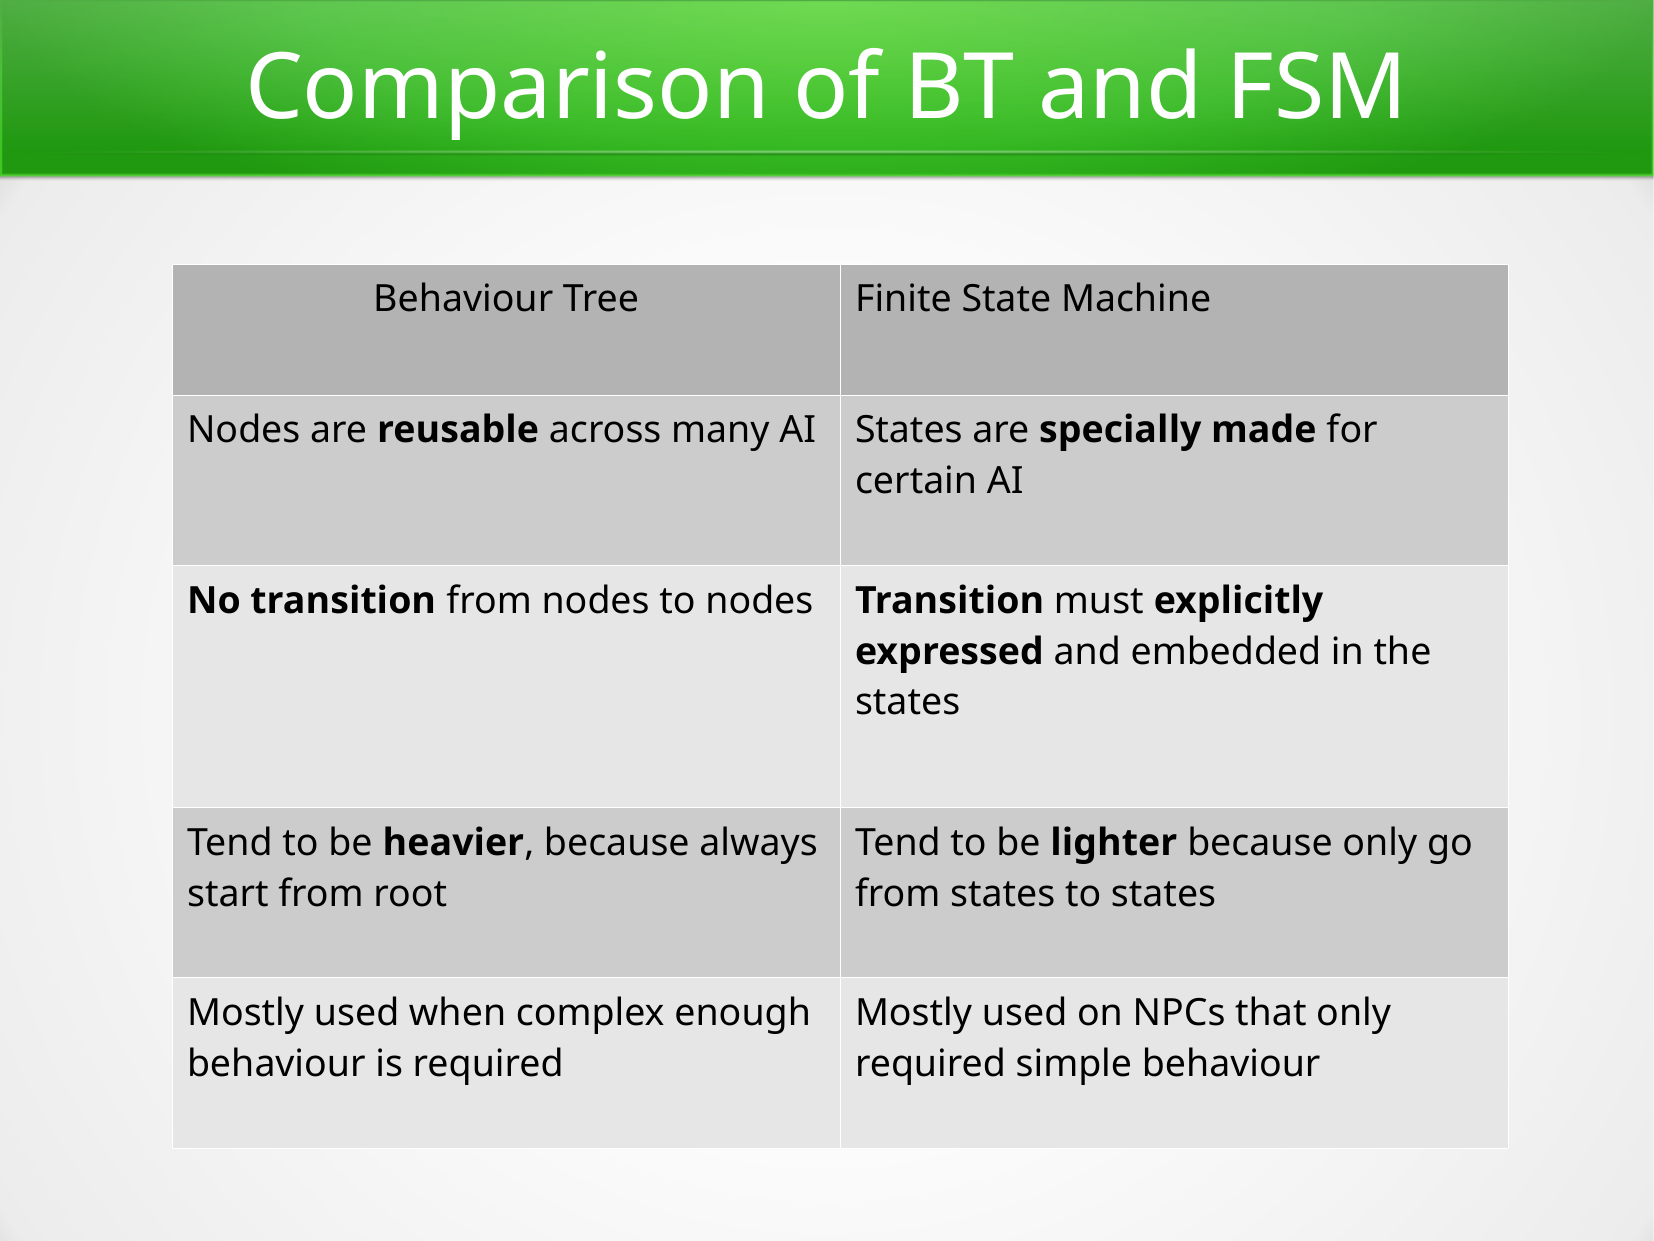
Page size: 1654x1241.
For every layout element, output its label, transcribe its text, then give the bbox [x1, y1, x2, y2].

table_cell Tend to be lighter because only go from states to states [841, 808, 1508, 977]
table_header Finite State Machine [841, 265, 1508, 395]
table_cell Nodes are reusable across many AI [173, 396, 840, 565]
table_cell Transition must explicitly expressed and embedded in the states [841, 566, 1508, 807]
title Comparison of BT and FSM [82, 11, 1571, 154]
table_cell Mostly used on NPCs that only required simple behaviour [841, 978, 1508, 1148]
table_cell States are specially made for certain AI [841, 396, 1508, 565]
table_cell No transition from nodes to nodes [173, 566, 840, 807]
table_cell Tend to be heavier, because always start from root [173, 808, 840, 977]
table_cell Mostly used when complex enough behaviour is required [173, 978, 840, 1148]
table_header Behaviour Tree [173, 265, 840, 395]
picture [0, 0, 1654, 1241]
